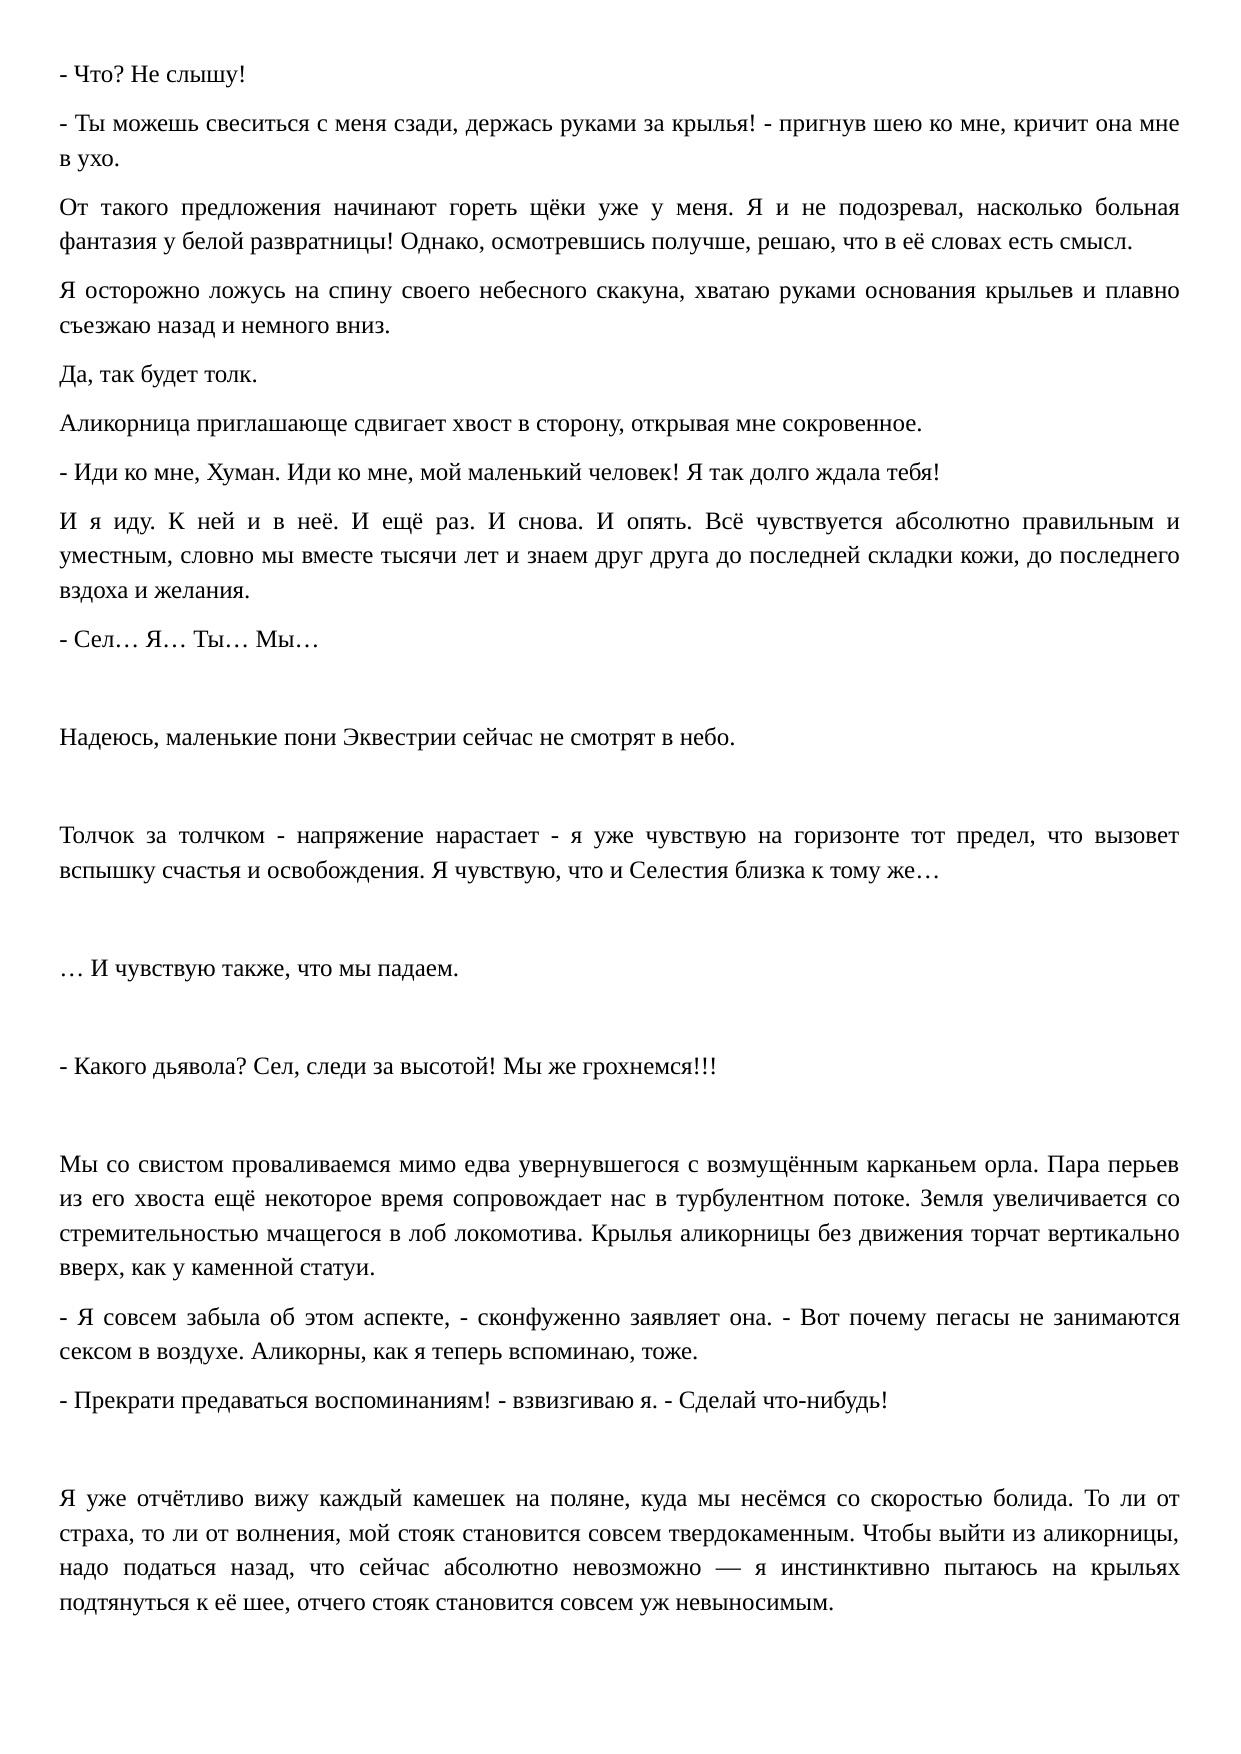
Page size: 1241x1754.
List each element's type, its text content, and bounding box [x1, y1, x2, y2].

text - Что? Не слышу! [59, 59, 1181, 88]
text Мы со свистом проваливаемся мимо едва увернувшегося с возмущённым карканьем орла. Пара перьев из его хвоста ещё некоторое время сопровождает нас в турбулентном потоке. Земля увеличивается со стремительностью мчащегося в лоб локомотива. Крылья аликорницы без движения торчат вертикально вверх, как у каменной статуи. [59, 1149, 1181, 1281]
text - Прекрати предаваться воспоминаниям! - взвизгиваю я. - Сделай что-нибудь! [59, 1385, 1181, 1414]
text Надеюсь, маленькие пони Эквестрии сейчас не смотрят в небо. [59, 722, 1181, 751]
text - Ты можешь свеситься с меня сзади, держась руками за крылья! - пригнув шею ко мне, кричит она мне в ухо. [59, 108, 1181, 171]
text - Сел… Я… Ты… Мы… [59, 624, 1181, 653]
text - Я совсем забыла об этом аспекте, - сконфуженно заявляет она. - Вот почему пегасы не занимаются сексом в воздухе. Аликорны, как я теперь вспоминаю, тоже. [59, 1302, 1181, 1365]
text Я осторожно ложусь на спину своего небесного скакуна, хватаю руками основания крыльев и плавно съезжаю назад и немного вниз. [59, 275, 1181, 338]
text - Какого дьявола? Сел, следи за высотой! Мы же грохнемся!!! [59, 1051, 1181, 1080]
text Я уже отчётливо вижу каждый камешек на поляне, куда мы несёмся со скоростью болида. То ли от страха, то ли от волнения, мой стояк становится совсем твердокаменным. Чтобы выйти из аликорницы, надо податься назад, что сейчас абсолютно невозможно — я инстинктивно пытаюсь на крыльях подтянуться к её шее, отчего стояк становится совсем уж невыносимым. [59, 1483, 1181, 1615]
text Толчок за толчком - напряжение нарастает - я уже чувствую на горизонте тот предел, что вызовет вспышку счастья и освобождения. Я чувствую, что и Селестия близка к тому же… [59, 820, 1181, 883]
text - Иди ко мне, Хуман. Иди ко мне, мой маленький человек! Я так долго ждала тебя! [59, 457, 1181, 486]
text От такого предложения начинают гореть щёки уже у меня. Я и не подозревал, насколько больная фантазия у белой развратницы! Однако, осмотревшись получше, решаю, что в её словах есть смысл. [59, 192, 1181, 255]
text И я иду. К ней и в неё. И ещё раз. И снова. И опять. Всё чувствуется абсолютно правильным и уместным, словно мы вместе тысячи лет и знаем друг друга до последней складки кожи, до последнего вздоха и желания. [59, 506, 1181, 604]
text … И чувствую также, что мы падаем. [59, 953, 1181, 982]
text Да, так будет толк. [59, 359, 1181, 387]
text Аликорница приглашающе сдвигает хвост в сторону, открывая мне сокровенное. [59, 408, 1181, 437]
